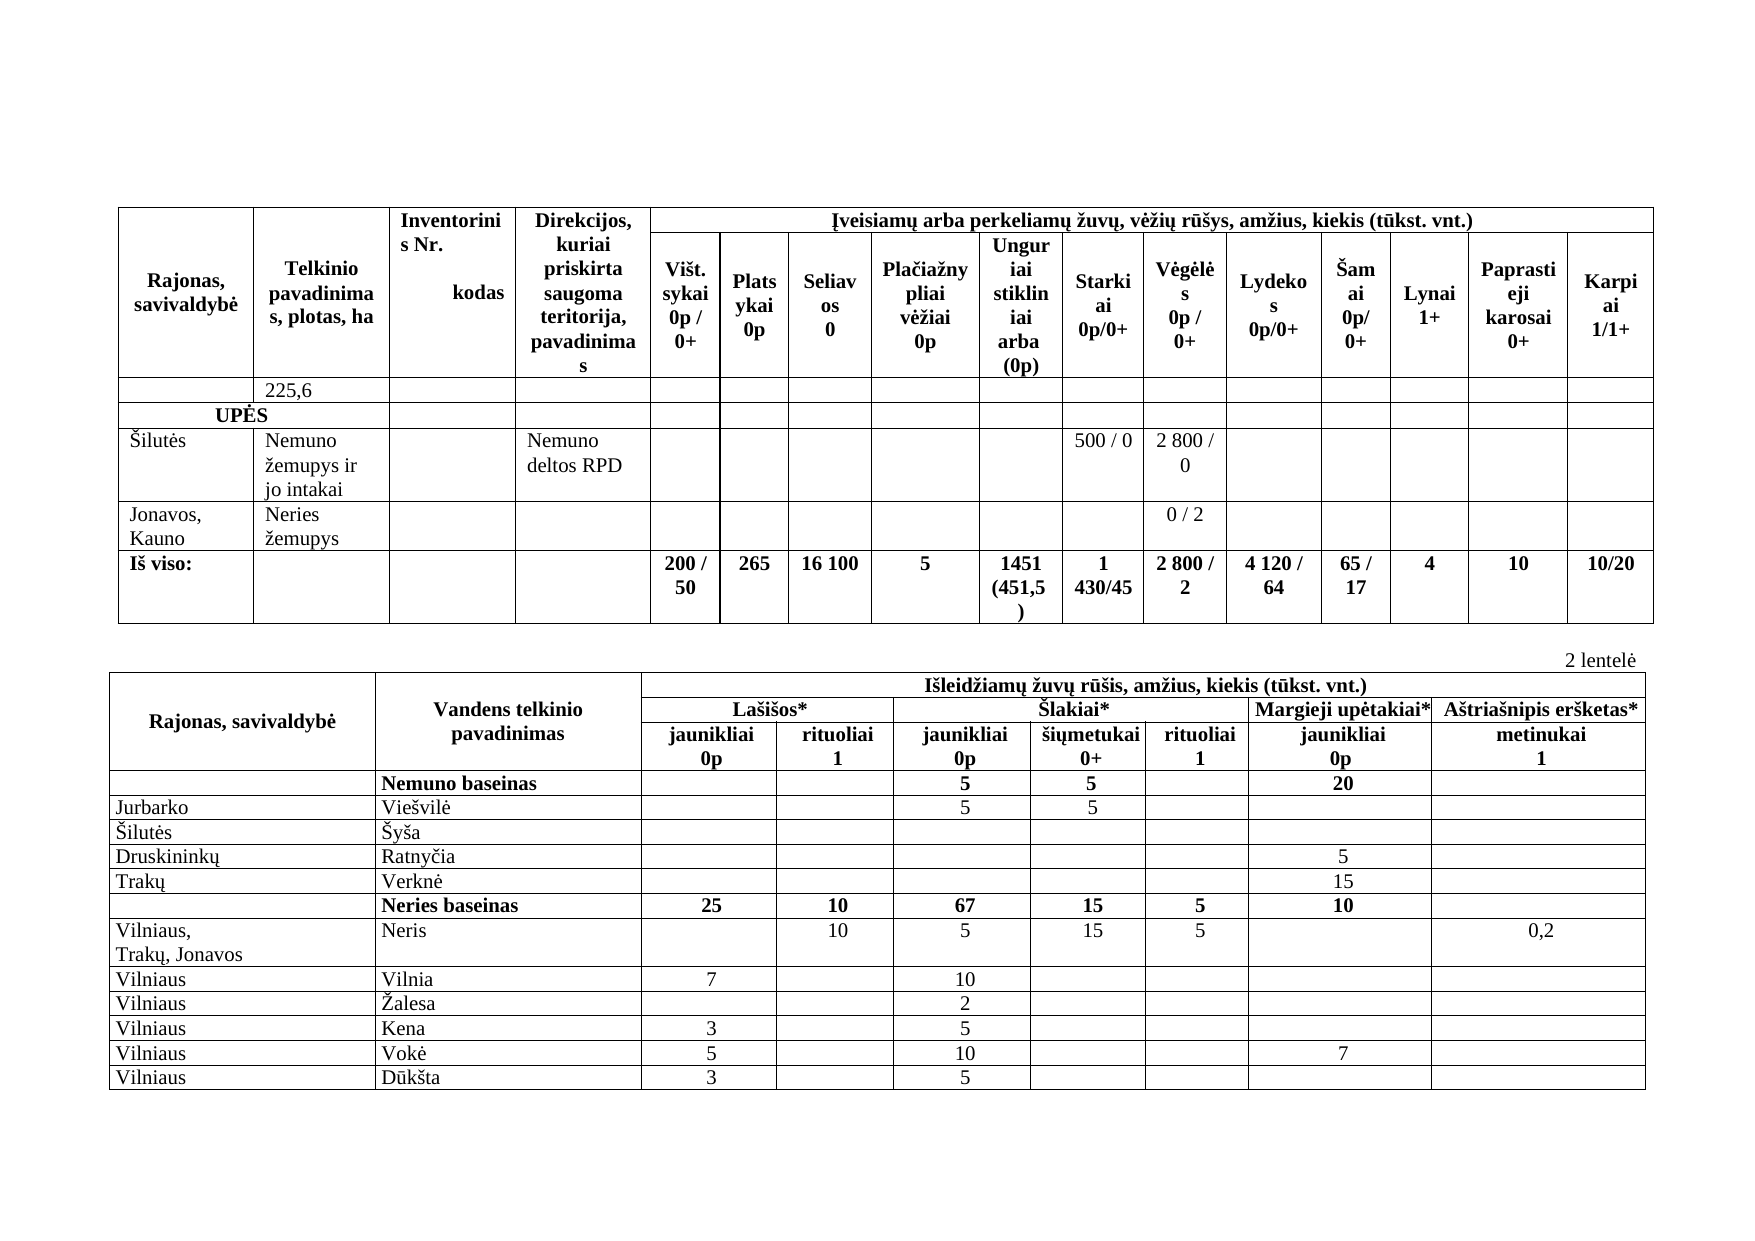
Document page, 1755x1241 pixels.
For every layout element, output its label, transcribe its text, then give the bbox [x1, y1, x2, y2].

table_cell 4 [1391, 551, 1468, 623]
table_cell 5 [894, 919, 1030, 966]
table_cell rituoliai 1 [1146, 723, 1248, 770]
table_cell [1432, 1066, 1645, 1089]
table_cell [1031, 1066, 1145, 1089]
table_cell 5 [894, 1066, 1030, 1089]
table_cell Plačiažnypliai vėžiai 0p [872, 233, 979, 377]
table_cell [1432, 796, 1645, 819]
table_cell [721, 502, 788, 550]
table_cell 10 [777, 919, 893, 966]
table_cell 5 [1146, 919, 1248, 966]
table_cell [1031, 845, 1145, 868]
table_cell [789, 429, 871, 501]
table_cell [721, 378, 788, 402]
table_cell 1 430/45 [1063, 551, 1143, 623]
table_cell 3 [642, 1016, 776, 1040]
table_cell [872, 378, 979, 402]
table_cell Upės [119, 403, 364, 427]
table_cell Vilniaus [110, 1066, 375, 1089]
table_cell [1322, 378, 1390, 402]
table_cell [1063, 403, 1143, 427]
table_cell [110, 771, 375, 794]
table_cell [651, 429, 719, 501]
table_cell [1031, 1041, 1145, 1064]
table_cell [1391, 378, 1468, 402]
table_cell [1432, 967, 1645, 991]
table_cell 67 [894, 894, 1030, 917]
table_cell [516, 378, 650, 402]
table_cell [516, 551, 650, 623]
table_cell [1568, 429, 1653, 501]
table_cell 5 [894, 771, 1030, 794]
table_cell 3 [642, 1066, 776, 1089]
table_cell Vokė [376, 1041, 641, 1064]
table_cell [1031, 992, 1145, 1015]
table_cell Šilutės [119, 429, 253, 501]
table_cell 7 [1249, 1041, 1431, 1064]
table_cell [110, 894, 375, 917]
table_cell Višt. sykai 0p / 0+ [651, 233, 719, 377]
table_cell 5 [1249, 845, 1431, 868]
table_cell [119, 378, 253, 402]
table_cell [1031, 967, 1145, 991]
table_cell Druskininkų [110, 845, 375, 868]
table_cell Starkiai 0p/0+ [1063, 233, 1143, 377]
table_cell [980, 429, 1062, 501]
table_cell [1031, 820, 1145, 844]
table_cell 7 [642, 967, 776, 991]
table_cell Vilniaus, Trakų, Jonavos [110, 919, 375, 966]
table_cell [777, 796, 893, 819]
table_cell Neris [376, 919, 641, 966]
table_cell 5 [642, 1041, 776, 1064]
table_cell [1568, 378, 1653, 402]
table_cell Seliavos 0 [789, 233, 871, 377]
table_cell 500 / 0 [1063, 429, 1143, 501]
table_cell Unguriai stikliniai arba (0p) [980, 233, 1062, 377]
table_cell Paprastieji karosai 0+ [1469, 233, 1567, 377]
text 2 lentelė [118, 648, 1636, 672]
table_cell Dūkšta [376, 1066, 641, 1089]
table_cell [1249, 992, 1431, 1015]
table_cell [1432, 1041, 1645, 1064]
table_cell 15 [1031, 919, 1145, 966]
table_cell 15 [1249, 869, 1431, 893]
table_cell [894, 845, 1030, 868]
table_cell 5 [1146, 894, 1248, 917]
table_cell 225,6 [254, 378, 389, 402]
table_cell [1322, 429, 1390, 501]
table_cell [642, 771, 776, 794]
table_cell [1146, 967, 1248, 991]
table_cell rituoliai 1 [777, 723, 893, 770]
table_cell [1144, 403, 1226, 427]
table_cell [390, 551, 515, 623]
table_cell 10 [894, 1041, 1030, 1064]
table_cell [642, 796, 776, 819]
table_cell [1146, 1016, 1248, 1040]
table_cell 200 /50 [651, 551, 719, 623]
table_cell 5 [1031, 771, 1145, 794]
table_cell [390, 429, 515, 501]
table_cell [894, 869, 1030, 893]
table_cell Šyša [376, 820, 641, 844]
table_cell [1322, 502, 1390, 550]
table_cell [1146, 771, 1248, 794]
table_cell [789, 403, 871, 427]
table_cell [1146, 1041, 1248, 1064]
table_cell [1568, 502, 1653, 550]
table_cell Neries žemupys [254, 502, 389, 550]
table_cell [1063, 378, 1143, 402]
table_cell [651, 502, 719, 550]
table_cell [777, 992, 893, 1015]
table_cell Jurbarko [110, 796, 375, 819]
table_cell Nemuno baseinas [376, 771, 641, 794]
table_cell Vilniaus [110, 1016, 375, 1040]
table_header Rajonas, savivaldybė [110, 673, 375, 770]
table_cell [980, 378, 1062, 402]
table_cell 0,2 [1432, 919, 1645, 966]
table_cell [1031, 869, 1145, 893]
table_cell [1249, 967, 1431, 991]
table_cell 10 [1469, 551, 1567, 623]
table_cell Vilniaus [110, 992, 375, 1015]
table_cell [777, 845, 893, 868]
table_cell [894, 820, 1030, 844]
table_cell [390, 403, 515, 427]
table_cell [1146, 992, 1248, 1015]
table_cell 20 [1249, 771, 1431, 794]
table_cell 10 [894, 967, 1030, 991]
table_cell 25 [642, 894, 776, 917]
table_cell [1432, 894, 1645, 917]
table_cell [1432, 771, 1645, 794]
table_cell [1249, 1016, 1431, 1040]
table_cell Vilnia [376, 967, 641, 991]
table_cell [1249, 919, 1431, 966]
table_cell [721, 429, 788, 501]
table_cell 2 [894, 992, 1030, 1015]
table_cell Ratnyčia [376, 845, 641, 868]
table_cell jaunikliai 0p [1249, 723, 1431, 770]
table_cell [1249, 796, 1431, 819]
table_cell Jonavos, Kauno [119, 502, 253, 550]
table_cell [642, 820, 776, 844]
table_cell Trakų [110, 869, 375, 893]
table_header Vandens telkinio pavadinimas [376, 673, 641, 770]
table_cell Vilniaus [110, 1041, 375, 1064]
table_cell [777, 771, 893, 794]
table_header Įveisiamų arba perkeliamų žuvų, vėžių rūšys, amžius, kiekis (tūkst. vnt.) [651, 208, 1653, 232]
table_cell Lydekos 0p/0+ [1227, 233, 1321, 377]
table_cell [777, 820, 893, 844]
table_cell Žalesa [376, 992, 641, 1015]
table_cell Kena [376, 1016, 641, 1040]
table_cell [1227, 378, 1321, 402]
table_cell [1146, 796, 1248, 819]
table_cell [1031, 1016, 1145, 1040]
table_cell [1249, 1066, 1431, 1089]
table_cell 265 [721, 551, 788, 623]
table_cell 65 / 17 [1322, 551, 1390, 623]
table_cell Šamai 0p/0+ [1322, 233, 1390, 377]
table_cell [254, 551, 389, 623]
table_cell [872, 403, 979, 427]
table_cell 10 [1249, 894, 1431, 917]
table_cell Šlakiai* [894, 698, 1248, 721]
table_header Inventorinis Nr. kodas [390, 208, 515, 377]
table_header Rajonas, savivaldybė [119, 208, 253, 377]
table_cell [1227, 429, 1321, 501]
table_cell Lynai 1+ [1391, 233, 1468, 377]
table_cell 10/20 [1568, 551, 1653, 623]
table_cell Nemuno žemupys ir jo intakai [254, 429, 389, 501]
table_cell [642, 919, 776, 966]
table_cell [1227, 502, 1321, 550]
table_cell Viešvilė [376, 796, 641, 819]
table_cell [1144, 378, 1226, 402]
table_cell [1146, 1066, 1248, 1089]
table_cell [642, 992, 776, 1015]
table_cell Iš viso: [119, 551, 253, 623]
table_cell [1227, 403, 1321, 427]
table_cell 10 [777, 894, 893, 917]
table_cell Neries baseinas [376, 894, 641, 917]
table_cell 0 / 2 [1144, 502, 1226, 550]
table_cell [516, 502, 650, 550]
table_cell [1469, 429, 1567, 501]
table_cell [777, 869, 893, 893]
table_cell 15 [1031, 894, 1145, 917]
table_cell [651, 378, 719, 402]
table_cell [642, 845, 776, 868]
table_cell [516, 403, 650, 427]
table_cell [642, 869, 776, 893]
table_header Išleidžiamų žuvų rūšis, amžius, kiekis (tūkst. vnt.) [642, 673, 1645, 697]
table_header Telkinio pavadinimas, plotas, ha [254, 208, 389, 377]
table_cell [651, 403, 719, 427]
table_cell [789, 378, 871, 402]
table_cell [1432, 845, 1645, 868]
table_cell 2 800 / 2 [1144, 551, 1226, 623]
table_cell Nemuno deltos RPD [516, 429, 650, 501]
table_cell [721, 403, 788, 427]
table_cell jaunikliai 0p [642, 723, 776, 770]
table_cell šiųmetukai 0+ [1031, 723, 1145, 770]
table_cell [777, 967, 893, 991]
table_cell 5 [872, 551, 979, 623]
table_cell 5 [894, 1016, 1030, 1040]
table_cell Margieji upėtakiai* [1249, 698, 1431, 721]
table_cell Verknė [376, 869, 641, 893]
table_cell [1432, 1016, 1645, 1040]
table_cell 1451 (451,5 ) [980, 551, 1062, 623]
table_cell [872, 429, 979, 501]
table_cell [789, 502, 871, 550]
table_cell [1146, 845, 1248, 868]
table_cell Vilniaus [110, 967, 375, 991]
table_cell [1432, 869, 1645, 893]
table_cell [1322, 403, 1390, 427]
table_cell [390, 502, 515, 550]
table_cell 4 120 / 64 [1227, 551, 1321, 623]
table_cell [390, 378, 515, 402]
table_cell 16 100 [789, 551, 871, 623]
table_cell Aštriašnipis eršketas* [1432, 698, 1645, 721]
table_cell 2 800 / 0 [1144, 429, 1226, 501]
table_cell Šilutės [110, 820, 375, 844]
table_cell [1391, 502, 1468, 550]
table_cell jaunikliai 0p [894, 723, 1030, 770]
table_cell [1469, 502, 1567, 550]
table_cell [777, 1016, 893, 1040]
table_header Direkcijos, kuriai priskirta saugoma teritorija, pavadinimas [516, 208, 650, 377]
table_cell 5 [894, 796, 1030, 819]
table_cell 5 [1031, 796, 1145, 819]
table_cell [1146, 820, 1248, 844]
table_cell [777, 1066, 893, 1089]
table_cell [1391, 403, 1468, 427]
table_cell metinukai 1 [1432, 723, 1645, 770]
table_cell [1432, 820, 1645, 844]
table_cell Karpiai 1/1+ [1568, 233, 1653, 377]
table_cell [1469, 403, 1567, 427]
table_cell [980, 502, 1062, 550]
table_cell [777, 1041, 893, 1064]
table_cell [1432, 992, 1645, 1015]
table_cell [980, 403, 1062, 427]
table_cell [1249, 820, 1431, 844]
table_cell [1063, 502, 1143, 550]
table_cell Lašišos* [642, 698, 893, 721]
table_cell Vėgėlės 0p / 0+ [1144, 233, 1226, 377]
table_cell [1146, 869, 1248, 893]
table_cell [365, 403, 389, 427]
table_cell [1391, 429, 1468, 501]
table_cell [872, 502, 979, 550]
table_cell [1568, 403, 1653, 427]
table_cell [1469, 378, 1567, 402]
table_cell Platsykai 0p [721, 233, 788, 377]
